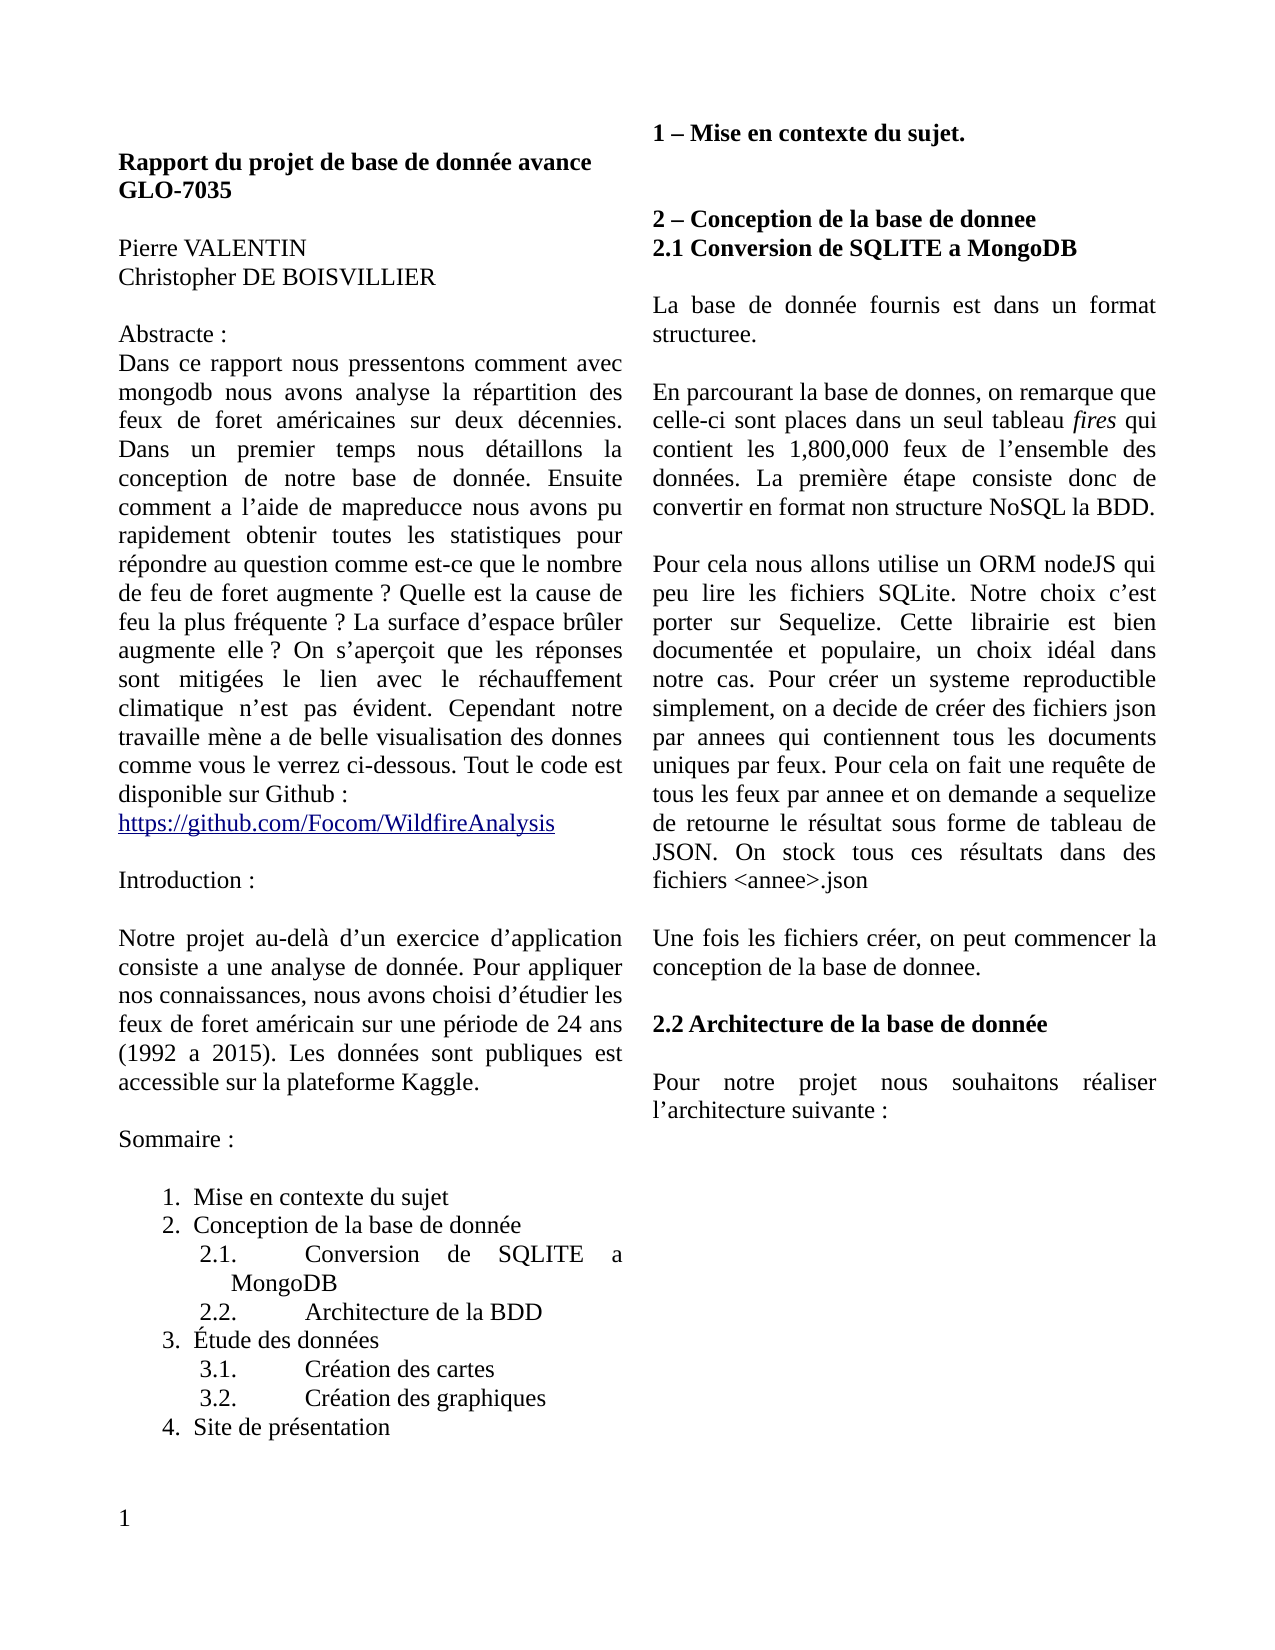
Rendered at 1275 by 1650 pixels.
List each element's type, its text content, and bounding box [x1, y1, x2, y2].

text 2.2 Architecture de la base de donnée [652, 1009, 1157, 1038]
text Pierre VALENTIN [118, 233, 623, 262]
list Conception de la base de donnée [156, 1211, 623, 1239]
text 1 – Mise en contexte du sujet. [652, 118, 1157, 147]
text Rapport du projet de base de donnée avance [118, 147, 623, 176]
text GLO-7035 [118, 176, 623, 204]
text Pour cela nous allons utilise un ORM nodeJS qui peu lire les fichiers SQLite. Notre choix c’est porter sur Sequelize. Cette librairie est bien documentée et populaire, un choix idéal dans notre cas. Pour créer un systeme reproductible simplement, on a decide de créer des fichiers json par annees qui contiennent tous les documents uniques par feux. Pour cela on fait une requête de tous les feux par annee et on demande a sequelize de retourne le résultat sous forme de tableau de JSON. On stock tous ces résultats dans des fichiers <annee>.json [652, 549, 1157, 894]
text La base de donnée fournis est dans un format structuree. [652, 291, 1157, 348]
list Site de présentation [156, 1412, 623, 1441]
text 2.1 Conversion de SQLITE a MongoDB [652, 233, 1157, 262]
text Sommaire : [118, 1124, 623, 1153]
list Étude des données [156, 1326, 623, 1354]
text Dans ce rapport nous pressentons comment avec mongodb nous avons analyse la répartition des feux de foret américaines sur deux décennies. Dans un premier temps nous détaillons la conception de notre base de donnée. Ensuite comment a l’aide de mapreducce nous avons pu rapidement obtenir toutes les statistiques pour répondre au question comme est-ce que le nombre de feu de foret augmente ? Quelle est la cause de feu la plus fréquente ? La surface d’espace brûler augmente elle ? On s’aperçoit que les réponses sont mitigées le lien avec le réchauffement climatique n’est pas évident. Cependant notre travaille mène a de belle visualisation des donnes comme vous le verrez ci-dessous. Tout le code est disponible sur Github : [118, 348, 623, 808]
text Christopher DE BOISVILLIER [118, 262, 623, 291]
text Notre projet au-delà d’un exercice d’application consiste a une analyse de donnée. Pour appliquer nos connaissances, nous avons choisi d’étudier les feux de foret américain sur une période de 24 ans (1992 a 2015). Les données sont publiques est accessible sur la plateforme Kaggle. [118, 923, 623, 1096]
text 2 – Conception de la base de donnee [652, 204, 1157, 233]
list Création des graphiques [193, 1383, 623, 1412]
text Introduction : [118, 866, 623, 894]
list Création des cartes [193, 1354, 623, 1383]
text Une fois les fichiers créer, on peut commencer la conception de la base de donnee. [652, 923, 1157, 981]
text Abstracte : [118, 319, 623, 348]
text https://github.com/Focom/WildfireAnalysis [118, 808, 623, 837]
list Conversion de SQLITE a MongoDB [193, 1239, 623, 1297]
list Architecture de la BDD [193, 1297, 623, 1326]
list Mise en contexte du sujet [156, 1182, 623, 1211]
text Pour notre projet nous souhaitons réaliser l’architecture suivante : [652, 1067, 1157, 1124]
text En parcourant la base de donnes, on remarque que celle-ci sont places dans un seul tableau fires qui contient les 1,800,000 feux de l’ensemble des données. La première étape consiste donc de convertir en format non structure NoSQL la BDD. [652, 377, 1157, 521]
